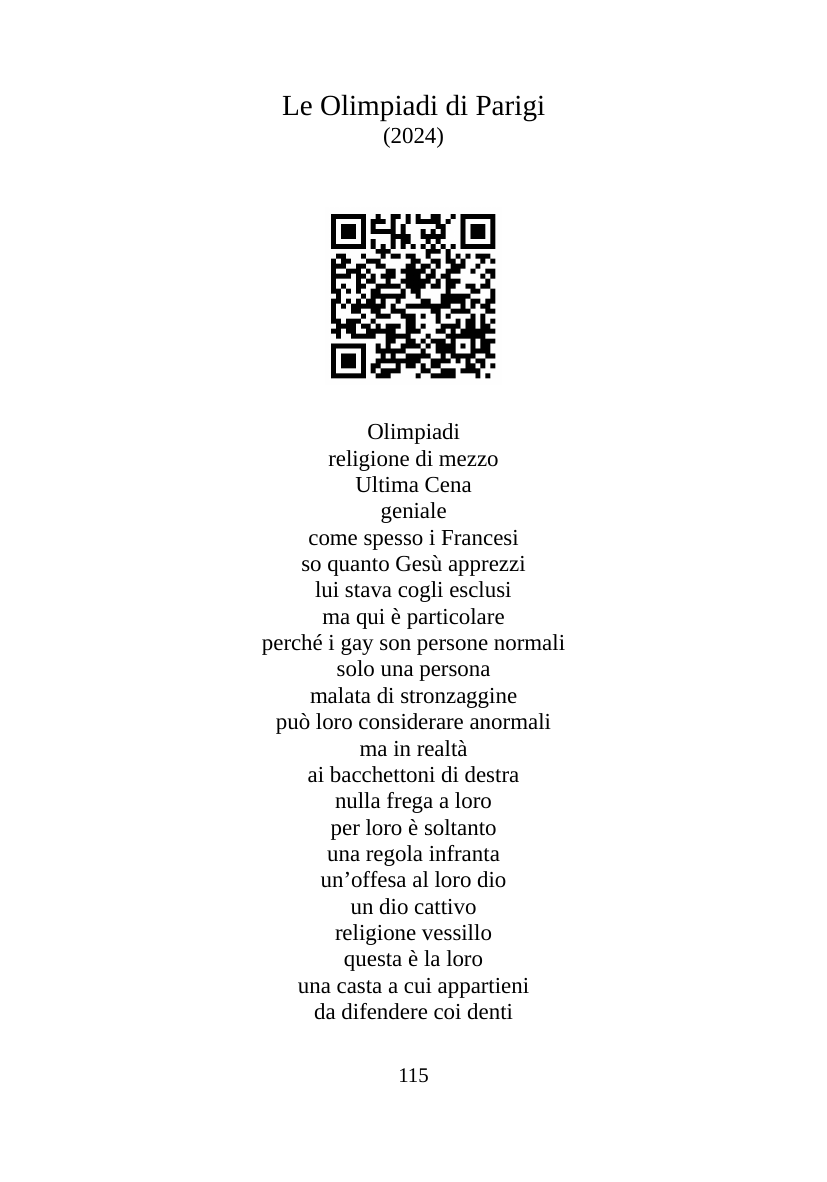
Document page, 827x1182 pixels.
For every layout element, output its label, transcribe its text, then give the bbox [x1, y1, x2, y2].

text un dio cattivo [88, 893, 738, 919]
text so quanto Gesù apprezzi [88, 550, 738, 576]
text ma qui è particolare [88, 603, 738, 629]
text solo una persona [88, 656, 738, 682]
text Ultima Cena [88, 471, 738, 497]
picture [325, 207, 502, 385]
text può loro considerare anormali [88, 708, 738, 734]
text religione di mezzo [88, 445, 738, 471]
text ai bacchettoni di destra [88, 761, 738, 787]
text per loro è soltanto [88, 814, 738, 840]
text ma in realtà [88, 734, 738, 761]
text lui stava cogli esclusi [88, 576, 738, 603]
text malata di stronzaggine [88, 682, 738, 708]
text da difendere coi denti [88, 998, 738, 1024]
text geniale [88, 497, 738, 524]
text questa è la loro [88, 945, 738, 972]
text una regola infranta [88, 840, 738, 866]
text religione vessillo [88, 919, 738, 945]
text Olimpiadi [88, 418, 738, 445]
text come spesso i Francesi [88, 524, 738, 550]
text un’offesa al loro dio [88, 866, 738, 893]
text Le Olimpiadi di Parigi (2024) [88, 88, 738, 148]
text una casta a cui appartieni [88, 972, 738, 998]
text perché i gay son persone normali [88, 629, 738, 656]
text nulla frega a loro [88, 787, 738, 814]
